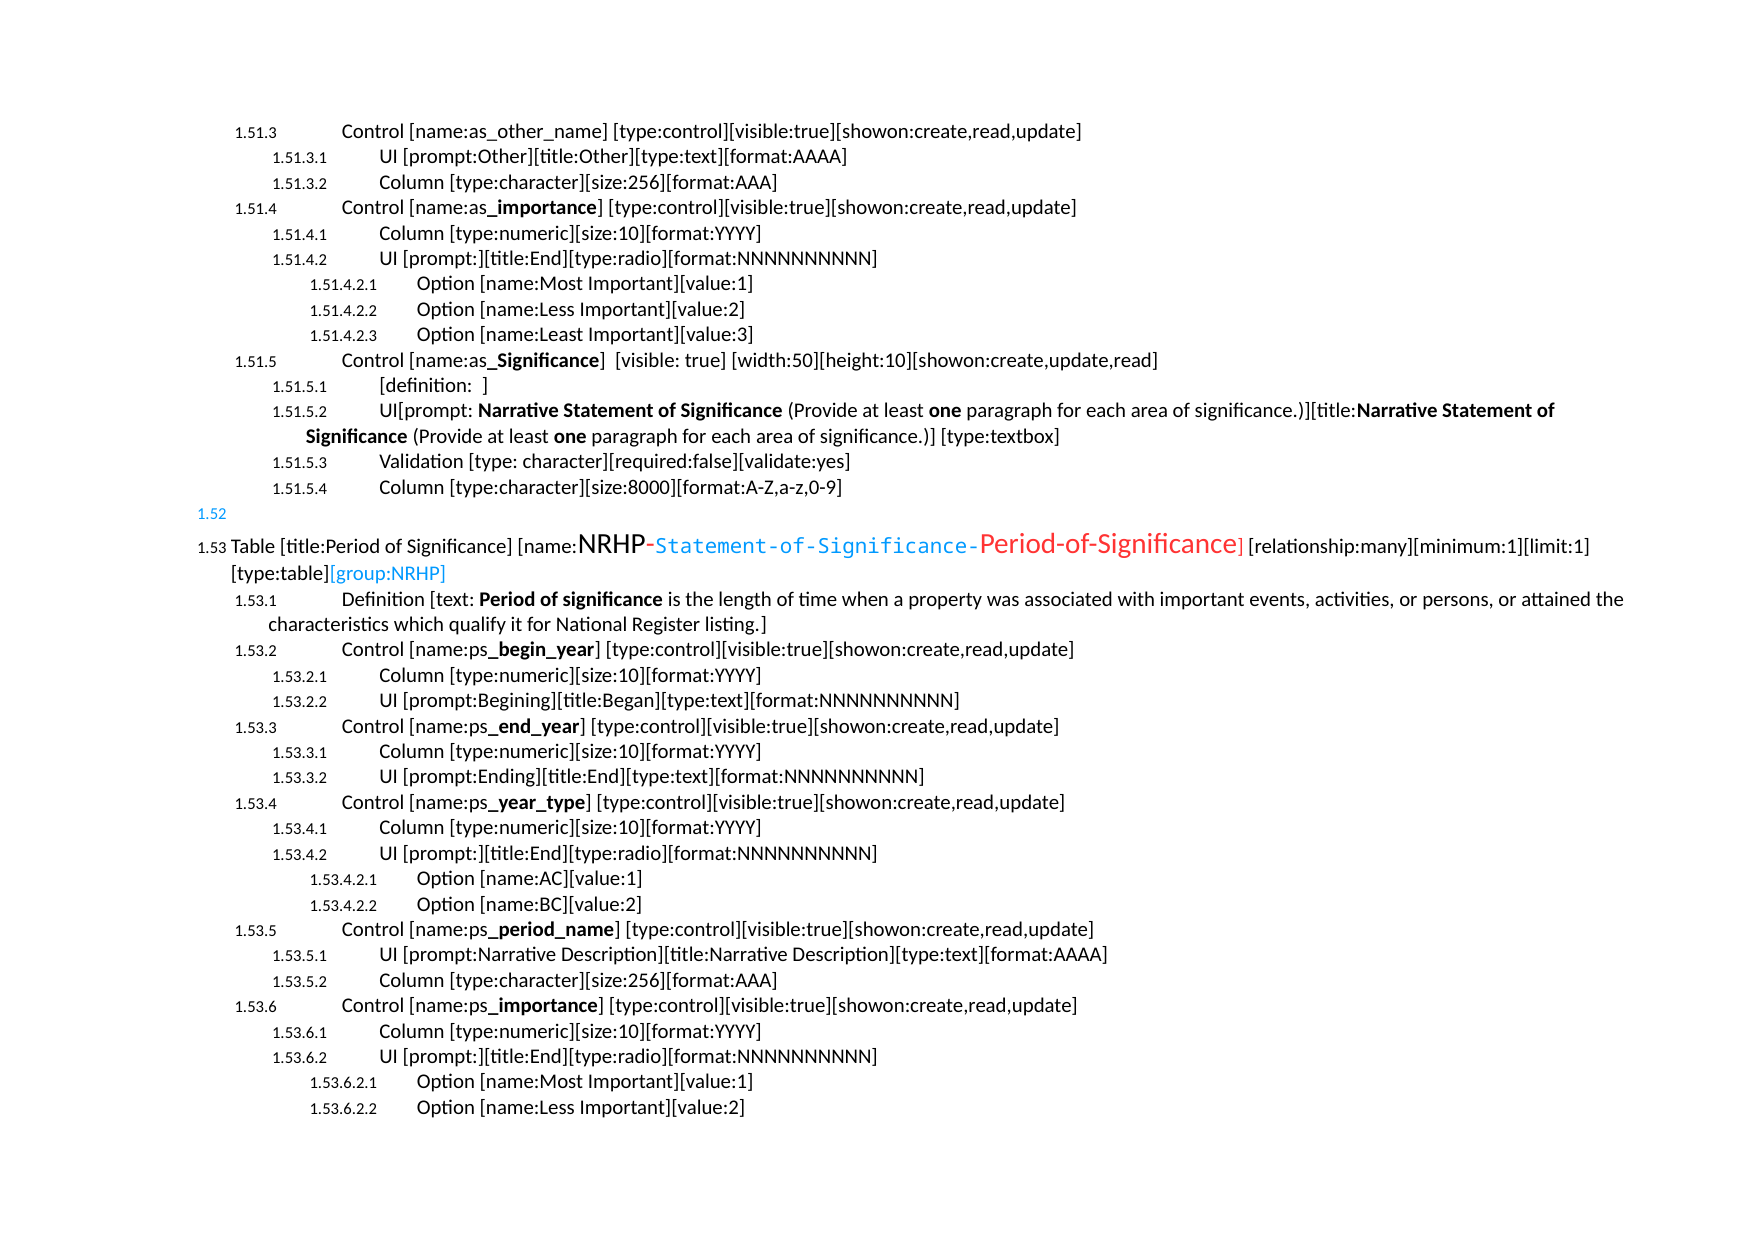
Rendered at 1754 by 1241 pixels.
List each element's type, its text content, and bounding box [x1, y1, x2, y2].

list Column [type:numeric][size:10][format:YYYY] [268, 814, 1636, 840]
list UI [prompt:Other][title:Other][type:text][format:AAAA] [268, 143, 1636, 169]
list Control [name:ps_period_name] [type:control][visible:true][showon:create,read,update] [231, 916, 1636, 942]
list Option [name:Less Important][value:2] [306, 296, 1636, 321]
list [definition: ] [268, 372, 1636, 398]
list Definition [text: Period of significance is the length of time when a property was associated with important events, activities, or persons, or attained the characteristics which qualify it for National Register listing.] [231, 586, 1636, 637]
list Column [type:numeric][size:10][format:YYYY] [268, 738, 1636, 764]
list Table [title:Period of Significance] [name:NRHP-Statement-of-Significance-Period-of-Significance] [relationship:many][minimum:1][limit:1][type:table][group:NRHP] [193, 525, 1636, 586]
list Option [name:Least Important][value:3] [306, 321, 1636, 347]
list Option [name:Most Important][value:1] [306, 271, 1636, 296]
list Column [type:character][size:256][format:AAA] [268, 169, 1636, 194]
list UI [prompt:Narrative Description][title:Narrative Description][type:text][format:AAAA] [268, 942, 1636, 967]
list Column [type:numeric][size:10][format:YYYY] [268, 662, 1636, 687]
list Control [name:ps_year_type] [type:control][visible:true][showon:create,read,update] [231, 789, 1636, 814]
list UI[prompt: Narrative Statement of Significance (Provide at least one paragraph for each area of significance.)][title:Narrative Statement of Significance (Provide at least one paragraph for each area of significance.)] [type:textbox] [268, 398, 1636, 448]
list Control [name:ps_importance] [type:control][visible:true][showon:create,read,update] [231, 992, 1636, 1018]
list Control [name:ps_end_year] [type:control][visible:true][showon:create,read,update] [231, 713, 1636, 738]
list Control [name:as_Significance] [visible: true] [width:50][height:10][showon:create,update,read] [231, 347, 1636, 372]
list Control [name:as_other_name] [type:control][visible:true][showon:create,read,update] [231, 118, 1636, 143]
list UI [prompt:][title:End][type:radio][format:NNNNNNNNNN] [268, 245, 1636, 271]
list Column [type:numeric][size:10][format:YYYY] [268, 1018, 1636, 1043]
list Option [name:Less Important][value:2] [306, 1094, 1636, 1119]
list Control [name:ps_begin_year] [type:control][visible:true][showon:create,read,update] [231, 637, 1636, 662]
list Control [name:as_importance] [type:control][visible:true][showon:create,read,update] [231, 194, 1636, 220]
list UI [prompt:Ending][title:End][type:text][format:NNNNNNNNNN] [268, 764, 1636, 789]
list Column [type:character][size:8000][format:A-Z,a-z,0-9] [268, 474, 1636, 499]
list UI [prompt:Begining][title:Began][type:text][format:NNNNNNNNNN] [268, 687, 1636, 713]
list Option [name:BC][value:2] [306, 891, 1636, 916]
list Column [type:numeric][size:10][format:YYYY] [268, 220, 1636, 245]
list Option [name:Most Important][value:1] [306, 1069, 1636, 1094]
list Option [name:AC][value:1] [306, 865, 1636, 891]
list Validation [type: character][required:false][validate:yes] [268, 448, 1636, 474]
list UI [prompt:][title:End][type:radio][format:NNNNNNNNNN] [268, 840, 1636, 865]
list Column [type:character][size:256][format:AAA] [268, 967, 1636, 992]
list UI [prompt:][title:End][type:radio][format:NNNNNNNNNN] [268, 1043, 1636, 1069]
